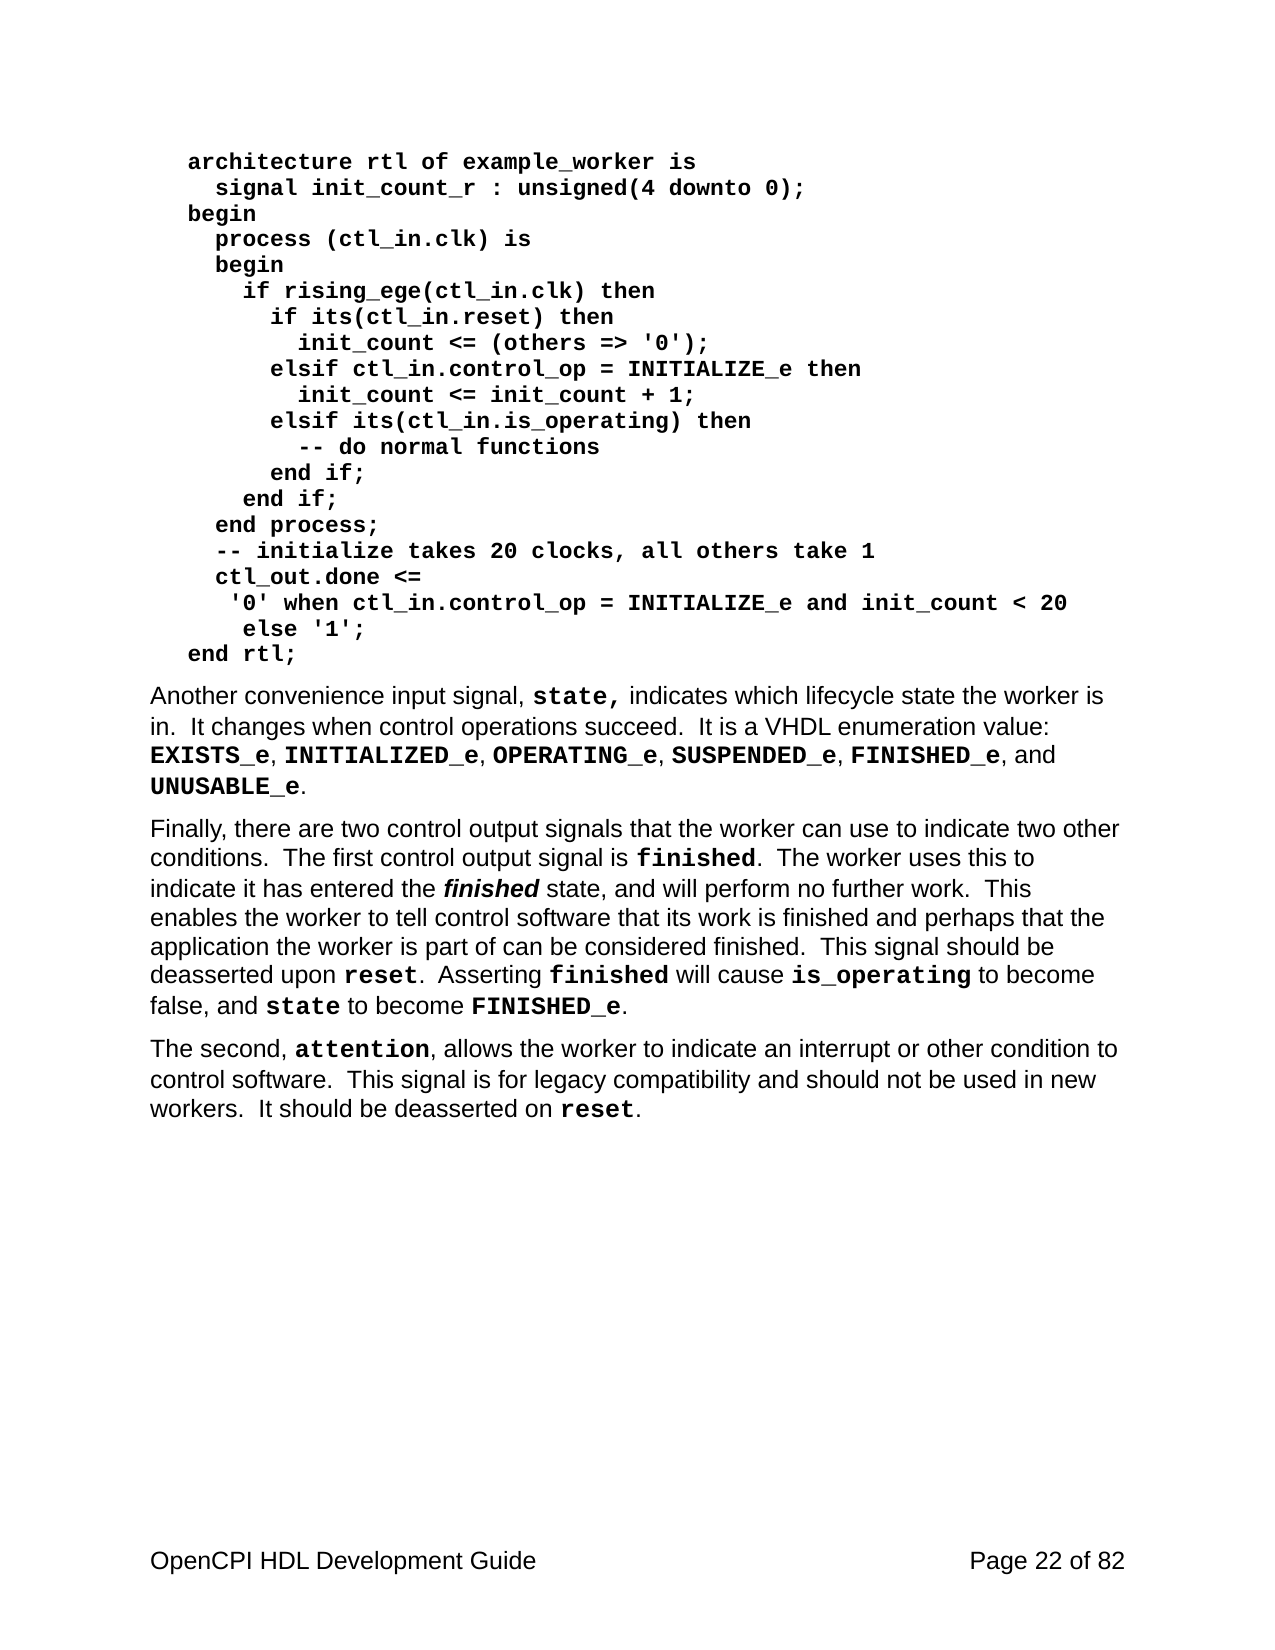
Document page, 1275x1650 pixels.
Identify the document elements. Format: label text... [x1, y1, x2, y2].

text The second, attention, allows the worker to indicate an interrupt or other condition to control software. This signal is for legacy compatibility and should not be used in new workers. It should be deasserted on reset. [150, 1034, 1125, 1125]
text Finally, there are two control output signals that the worker can use to indicate two other conditions. The first control output signal is finished. The worker uses this to indicate it has entered the finished state, and will perform no further work. This enables the worker to tell control software that its work is finished and perhaps that the application the worker is part of can be considered finished. This signal should be deasserted upon reset. Asserting finished will cause is_operating to become false, and state to become FINISHED_e. [150, 814, 1125, 1022]
text Another convenience input signal, state, indicates which lifecycle state the worker is in. It changes when control operations succeed. It is a VHDL enumeration value: EXISTS_e, INITIALIZED_e, OPERATING_e, SUSPENDED_e, FINISHED_e, and UNUSABLE_e. [150, 681, 1125, 802]
text architecture rtl of example_worker is signal init_count_r : unsigned(4 downto 0); begin process (ctl_in.clk) is begin if rising_ege(ctl_in.clk) then if its(ctl_in.reset) then init_count <= (others => '0'); elsif ctl_in.control_op = INITIALIZE_e then init_count <= init_count + 1; elsif its(ctl_in.is_operating) then -- do normal functions end if; end if; end process; -- initialize takes 20 clocks, all others take 1 ctl_out.done <= '0' when ctl_in.control_op = INITIALIZE_e and init_count < 20 else '1'; end rtl; [187, 150, 1125, 669]
